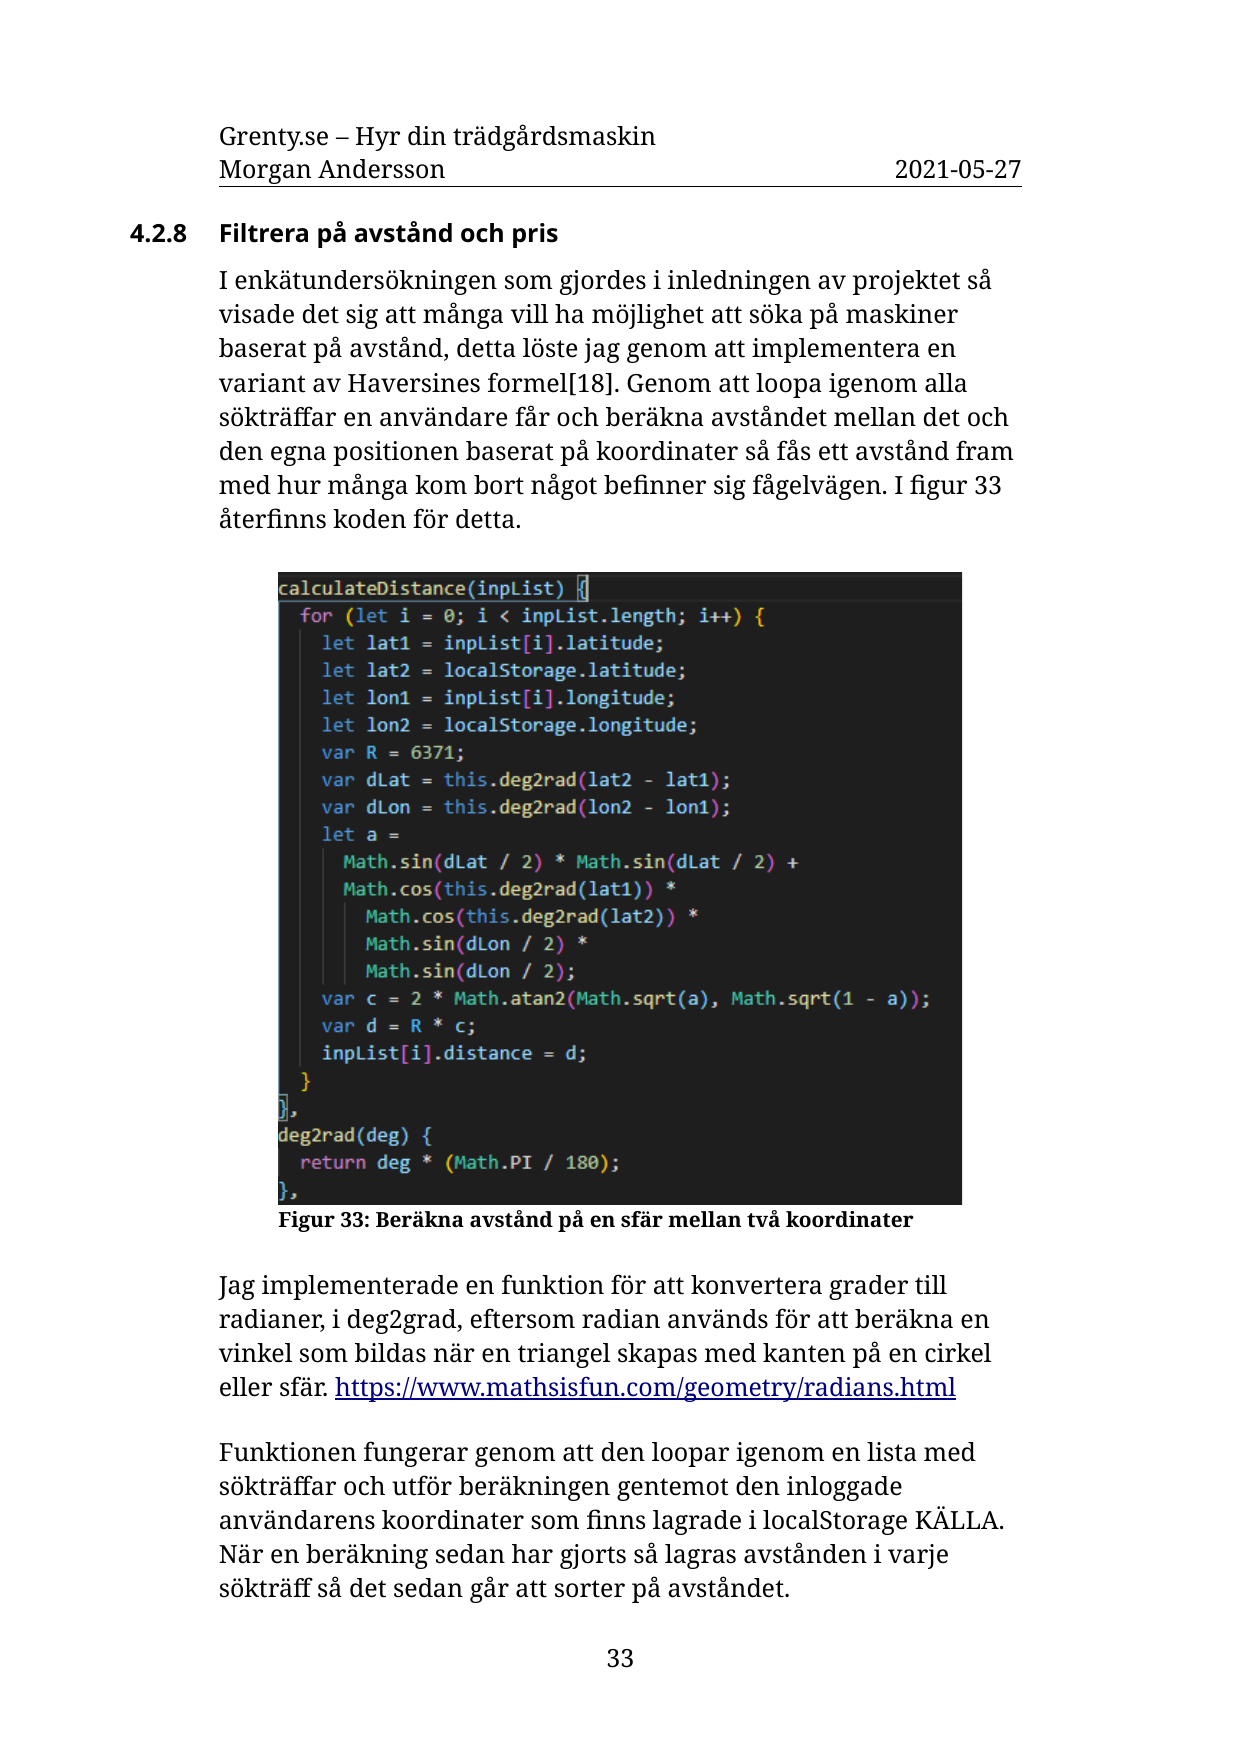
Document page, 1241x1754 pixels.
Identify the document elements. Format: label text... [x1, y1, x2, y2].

subtitle Filtrera på avstånd och pris [130, 216, 1022, 250]
text I enkätundersökningen som gjordes i inledningen av projektet så visade det sig att många vill ha möjlighet att söka på maskiner baserat på avstånd, detta löste jag genom att implementera en variant av Haversines formel[18]. Genom att loopa igenom alla sökträffar en användare får och beräkna avståndet mellan det och den egna positionen baserat på koordinater så fås ett avstånd fram med hur många kom bort något befinner sig fågelvägen. I figur 33 återfinns koden för detta. [218, 263, 1022, 536]
text Jag implementerade en funktion för att konvertera grader till radianer, i deg2grad, eftersom radian används för att beräkna en vinkel som bildas när en triangel skapas med kanten på en cirkel eller sfär. https://www.mathsisfun.com/geometry/radians.html [218, 560, 1022, 1404]
picture [278, 572, 963, 1205]
text Funktionen fungerar genom att den loopar igenom en lista med sökträffar och utför beräkningen gentemot den inloggade användarens koordinater som finns lagrade i localStorage KÄLLA. När en beräkning sedan har gjorts så lagras avstånden i varje sökträff så det sedan går att sorter på avståndet. [218, 1434, 1022, 1605]
text Figur 33: Beräkna avstånd på en sfär mellan två koordinater [278, 1205, 962, 1233]
